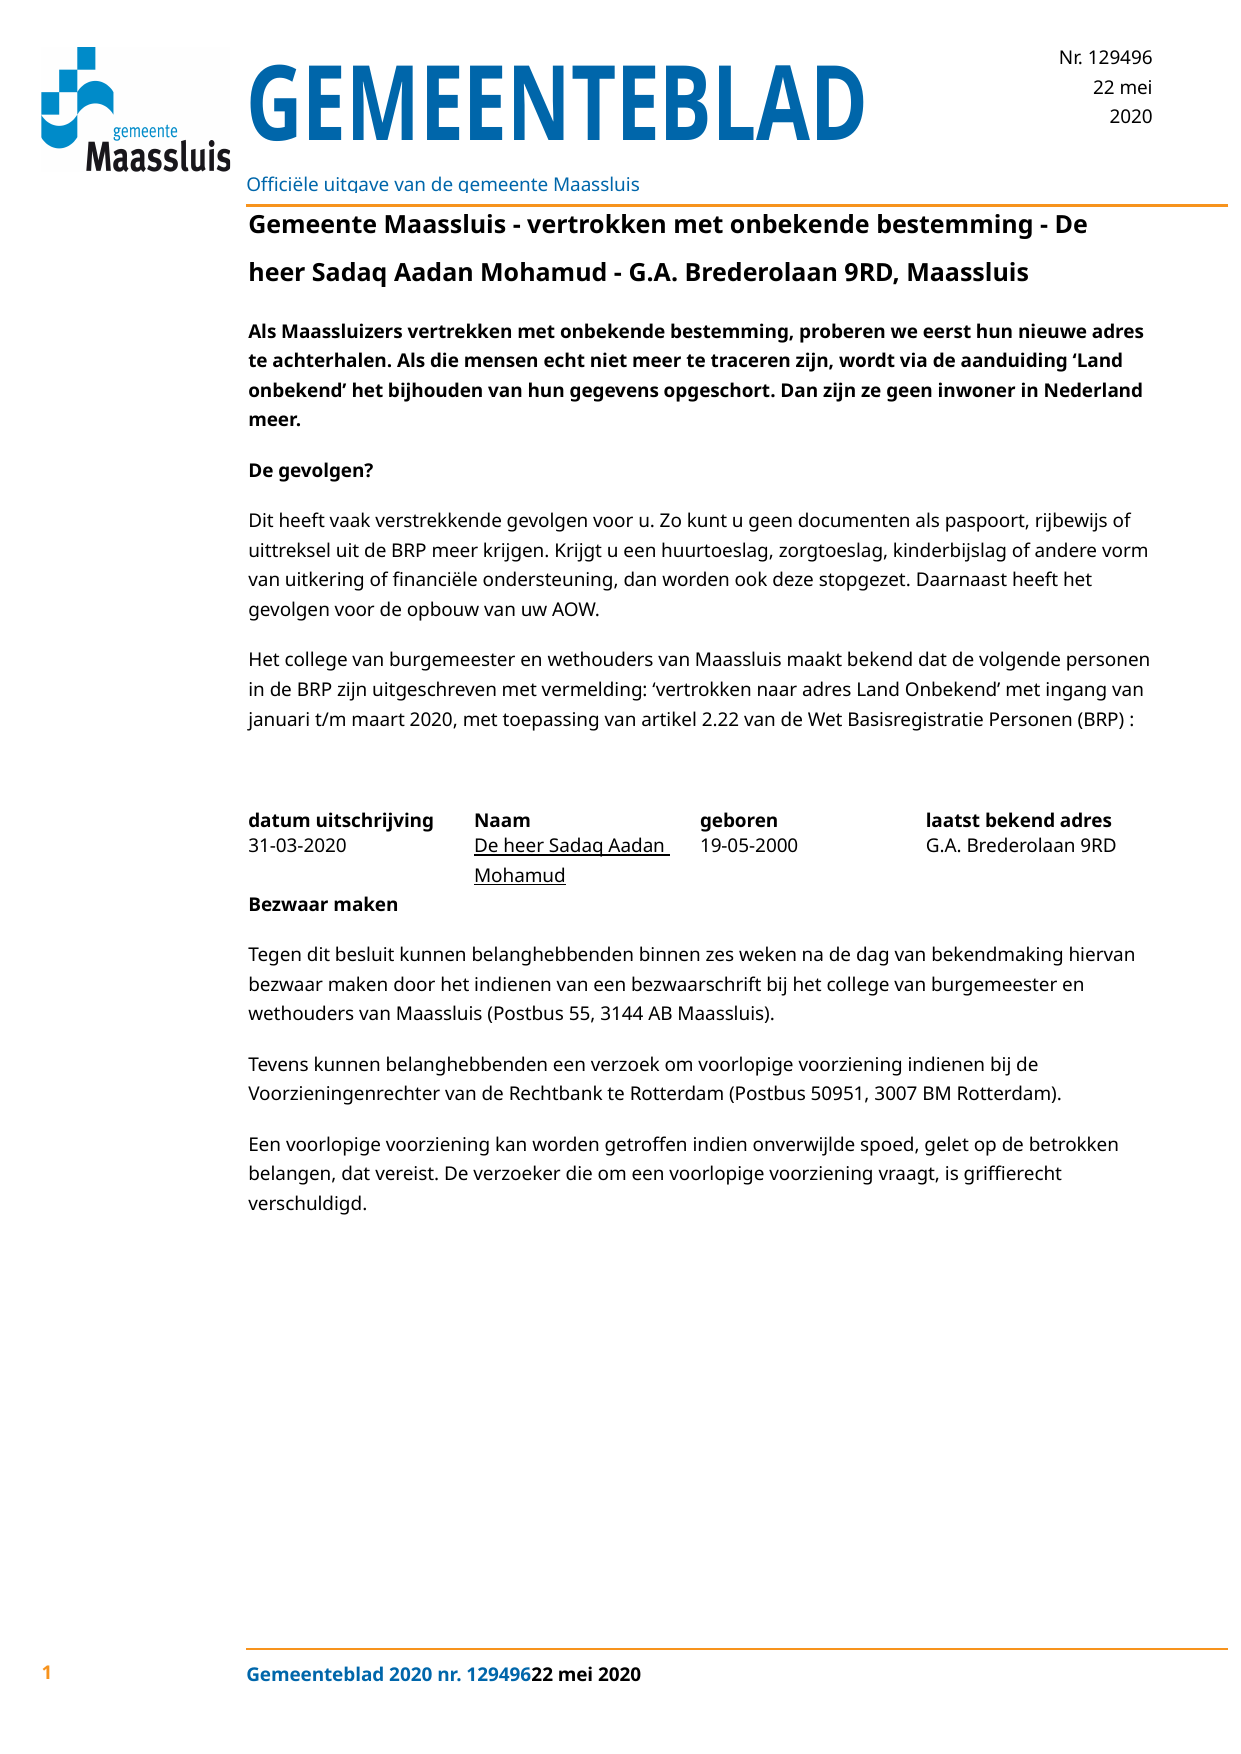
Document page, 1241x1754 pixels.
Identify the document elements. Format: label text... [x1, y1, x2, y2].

table_header geboren [700, 807, 926, 832]
text Het college van burgemeester en wethouders van Maassluis maakt bekend dat de volgende personen in de BRP zijn uitgeschreven met vermelding: ‘vertrokken naar adres Land Onbekend’ met ingang van januari t/m maart 2020, met toepassing van artikel 2.22 van de Wet Basisregistratie Personen (BRP) : [248, 647, 1152, 732]
text Een voorlopige voorziening kan worden getroffen indien onverwijlde spoed, gelet op de betrokken belangen, dat vereist. De verzoeker die om een voorlopige voorziening vraagt, is griffierecht verschuldigd. [248, 1131, 1152, 1216]
table_header datum uitschrijving [248, 807, 474, 832]
table_cell 31-03-2020 [248, 833, 474, 888]
picture [41, 47, 77, 92]
text Tevens kunnen belanghebbenden een verzoek om voorlopige voorziening indienen bij de Voorzieningenrechter van de Rechtbank te Rotterdam (Postbus 50951, 3007 BM Rotterdam). [248, 1051, 1152, 1106]
table_cell 19-05-2000 [700, 833, 926, 888]
table_header Naam [474, 807, 700, 832]
table_header laatst bekend adres [926, 807, 1152, 832]
text Dit heeft vaak verstrekkende gevolgen voor u. Zo kunt u geen documenten als paspoort, rijbewijs of uittreksel uit de BRP meer krijgen. Krijgt u een huurtoeslag, zorgtoeslag, kinderbijslag of andere vorm van uitkering of financiële ondersteuning, dan worden ook deze stopgezet. Daarnaast heeft het gevolgen voor de opbouw van uw AOW. [248, 507, 1152, 622]
text De gevolgen? [248, 457, 1152, 483]
text Bezwaar maken [248, 891, 1152, 917]
picture [41, 47, 231, 172]
table_cell G.A. Brederolaan 9RD [926, 833, 1152, 888]
text Tegen dit besluit kunnen belanghebbenden binnen zes weken na de dag van bekendmaking hiervan bezwaar maken door het indienen van een bezwaarschrift bij het college van burgemeester en wethouders van Maassluis (Postbus 55, 3144 AB Maassluis). [248, 941, 1152, 1026]
text Gemeente Maassluis - vertrokken met onbekende bestemming - De heer Sadaq Aadan Mohamud - G.A. Brederolaan 9RD, Maassluis [248, 207, 1152, 288]
table_cell De heer Sadaq Aadan Mohamud [474, 833, 700, 888]
text Als Maassluizers vertrekken met onbekende bestemming, proberen we eerst hun nieuwe adres te achterhalen. Als die mensen echt niet meer te traceren zijn, wordt via de aanduiding ‘Land onbekend’ het bijhouden van hun gegevens opgeschort. Dan zijn ze geen inwoner in Nederland meer. [248, 318, 1152, 432]
